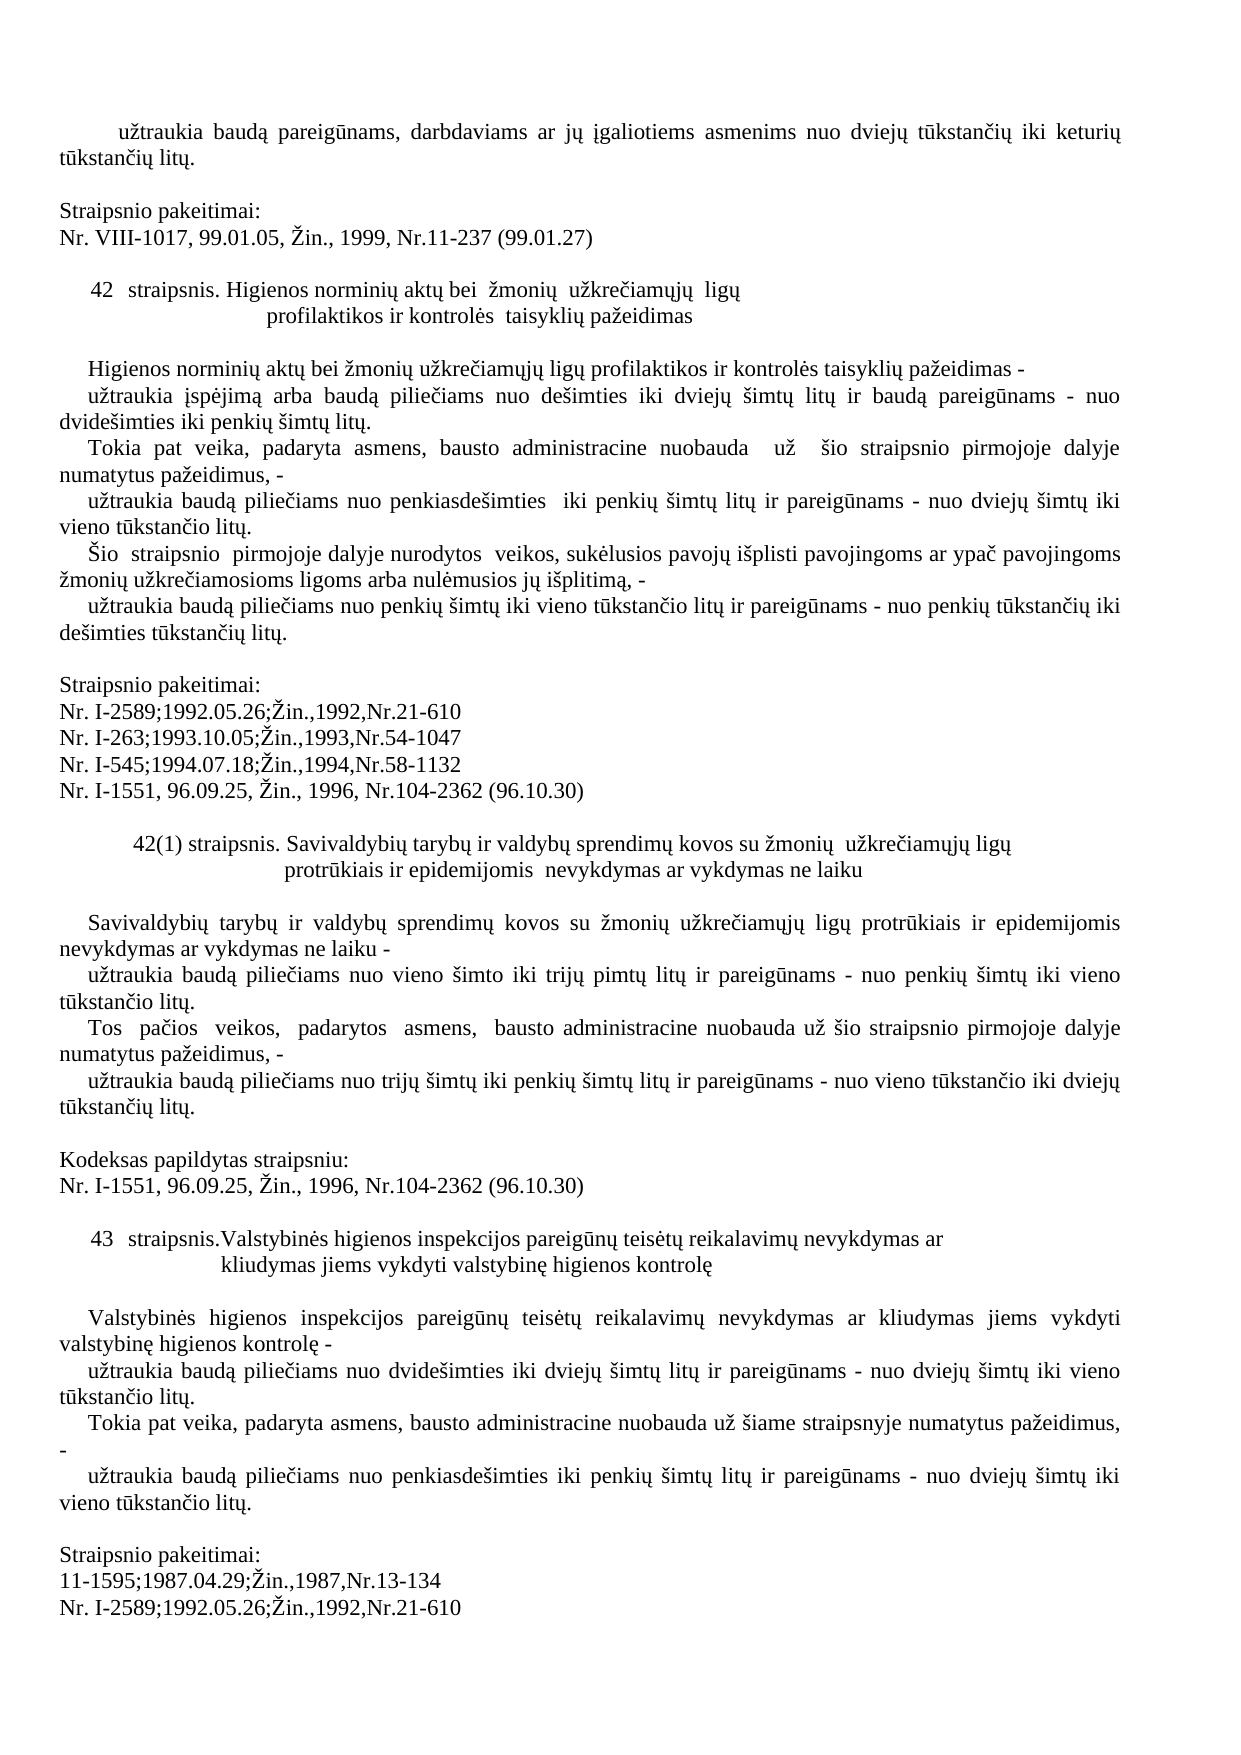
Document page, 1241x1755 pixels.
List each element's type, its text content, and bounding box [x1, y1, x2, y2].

text užtraukia baudą piliečiams nuo trijų šimtų iki penkių šimtų litų ir pareigūnams - nuo vieno tūkstančio iki dviejų tūkstančių litų. [59, 1067, 1122, 1119]
text Nr. I-545;1994.07.18;Žin.,1994,Nr.58-1132 [59, 751, 1122, 777]
list straipsnis. Higienos norminių aktų bei žmonių užkrečiamųjų ligų [90, 276, 1122, 303]
text užtraukia baudą pareigūnams, darbdaviams ar jų įgaliotiems asmenims nuo dviejų tūkstančių iki keturių tūkstančių litų. [59, 118, 1122, 171]
text užtraukia įspėjimą arba baudą piliečiams nuo dešimties iki dviejų šimtų litų ir baudą pareigūnams - nuo dvidešimties iki penkių šimtų litų. [59, 382, 1122, 434]
text 42(1) straipsnis. Savivaldybių tarybų ir valdybų sprendimų kovos su žmonių užkrečiamųjų ligų [59, 830, 1122, 856]
text užtraukia baudą piliečiams nuo penkiasdešimties iki penkių šimtų litų ir pareigūnams - nuo dviejų šimtų iki vieno tūkstančio litų. [59, 487, 1122, 540]
text 11-1595;1987.04.29;Žin.,1987,Nr.13-134 [59, 1568, 1122, 1594]
text profilaktikos ir kontrolės taisyklių pažeidimas [134, 303, 1122, 329]
text Nr. I-263;1993.10.05;Žin.,1993,Nr.54-1047 [59, 724, 1122, 751]
text Nr. I-1551, 96.09.25, Žin., 1996, Nr.104-2362 (96.10.30) [59, 1172, 1122, 1199]
text Valstybinės higienos inspekcijos pareigūnų teisėtų reikalavimų nevykdymas ar kliudymas jiems vykdyti valstybinę higienos kontrolę - [59, 1304, 1122, 1357]
text Šio straipsnio pirmojoje dalyje nurodytos veikos, sukėlusios pavojų išplisti pavojingoms ar ypač pavojingoms žmonių užkrečiamosioms ligoms arba nulėmusios jų išplitimą, - [59, 540, 1122, 592]
text užtraukia baudą piliečiams nuo penkiasdešimties iki penkių šimtų litų ir pareigūnams - nuo dviejų šimtų iki vieno tūkstančio litų. [59, 1462, 1122, 1515]
text Straipsnio pakeitimai: [59, 197, 1122, 223]
text Tokia pat veika, padaryta asmens, bausto administracine nuobauda už šio straipsnio pirmojoje dalyje numatytus pažeidimus, - [59, 434, 1122, 487]
text užtraukia baudą piliečiams nuo penkių šimtų iki vieno tūkstančio litų ir pareigūnams - nuo penkių tūkstančių iki dešimties tūkstančių litų. [59, 592, 1122, 645]
text Nr. I-2589;1992.05.26;Žin.,1992,Nr.21-610 [59, 1594, 1122, 1620]
text Straipsnio pakeitimai: [59, 1541, 1122, 1568]
text Nr. I-2589;1992.05.26;Žin.,1992,Nr.21-610 [59, 698, 1122, 724]
text Nr. I-1551, 96.09.25, Žin., 1996, Nr.104-2362 (96.10.30) [59, 777, 1122, 803]
text kliudymas jiems vykdyti valstybinę higienos kontrolę [209, 1251, 1122, 1278]
text protrūkiais ir epidemijomis nevykdymas ar vykdymas ne laiku [209, 856, 1122, 882]
list straipsnis.Valstybinės higienos inspekcijos pareigūnų teisėtų reikalavimų nevykdymas ar [90, 1225, 1122, 1251]
text užtraukia baudą piliečiams nuo vieno šimto iki trijų pimtų litų ir pareigūnams - nuo penkių šimtų iki vieno tūkstančio litų. [59, 961, 1122, 1014]
text Tokia pat veika, padaryta asmens, bausto administracine nuobauda už šiame straipsnyje numatytus pažeidimus, - [59, 1409, 1122, 1462]
text Straipsnio pakeitimai: [59, 672, 1122, 698]
text Kodeksas papildytas straipsniu: [59, 1146, 1122, 1172]
text Tos pačios veikos, padarytos asmens, bausto administracine nuobauda už šio straipsnio pirmojoje dalyje numatytus pažeidimus, - [59, 1014, 1122, 1067]
text Nr. VIII-1017, 99.01.05, Žin., 1999, Nr.11-237 (99.01.27) [59, 223, 1122, 250]
text Higienos norminių aktų bei žmonių užkrečiamųjų ligų profilaktikos ir kontrolės taisyklių pažeidimas - [59, 355, 1122, 382]
text užtraukia baudą piliečiams nuo dvidešimties iki dviejų šimtų litų ir pareigūnams - nuo dviejų šimtų iki vieno tūkstančio litų. [59, 1357, 1122, 1409]
text Savivaldybių tarybų ir valdybų sprendimų kovos su žmonių užkrečiamųjų ligų protrūkiais ir epidemijomis nevykdymas ar vykdymas ne laiku - [59, 909, 1122, 961]
